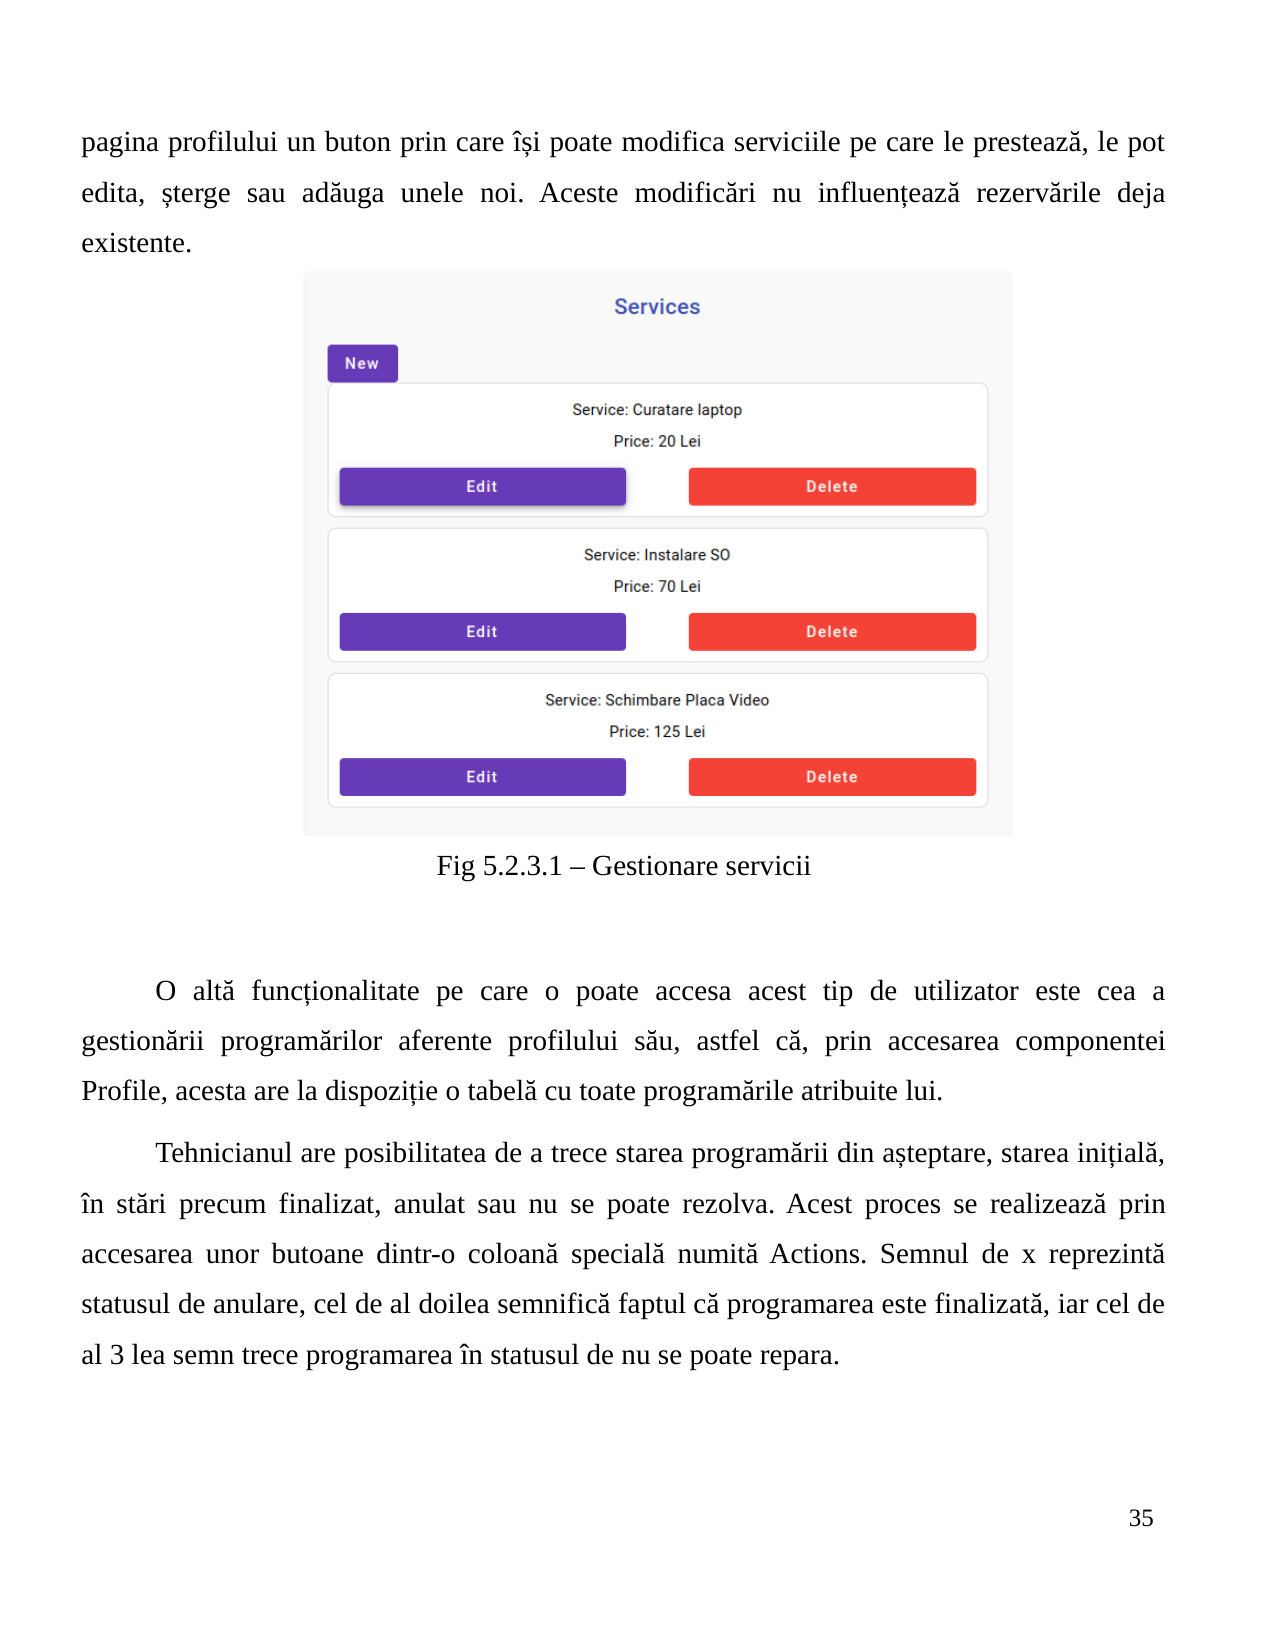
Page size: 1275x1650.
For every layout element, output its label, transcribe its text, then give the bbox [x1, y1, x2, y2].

text O altă funcționalitate pe care o poate accesa acest tip de utilizator este cea a gestionării programărilor aferente profilului său, astfel că, prin accesarea componentei Profile, acesta are la dispoziție o tabelă cu toate programările atribuite lui. [81, 973, 1167, 1107]
picture [299, 271, 1016, 836]
text Tehnicianul are posibilitatea de a trece starea programării din așteptare, starea inițială, în stări precum finalizat, anulat sau nu se poate rezolva. Acest proces se realizează prin accesarea unor butoane dintr-o coloană specială numită Actions. Semnul de x reprezintă statusul de anulare, cel de al doilea semnifică faptul că programarea este finalizată, iar cel de al 3 lea semn trece programarea în statusul de nu se poate repara. [81, 1136, 1167, 1370]
text Fig 5.2.3.1 – Gestionare servicii [81, 848, 1167, 882]
text pagina profilului un buton prin care își poate modifica serviciile pe care le prestează, le pot edita, șterge sau adăuga unele noi. Aceste modificări nu influențează rezervările deja existente. [81, 124, 1167, 259]
